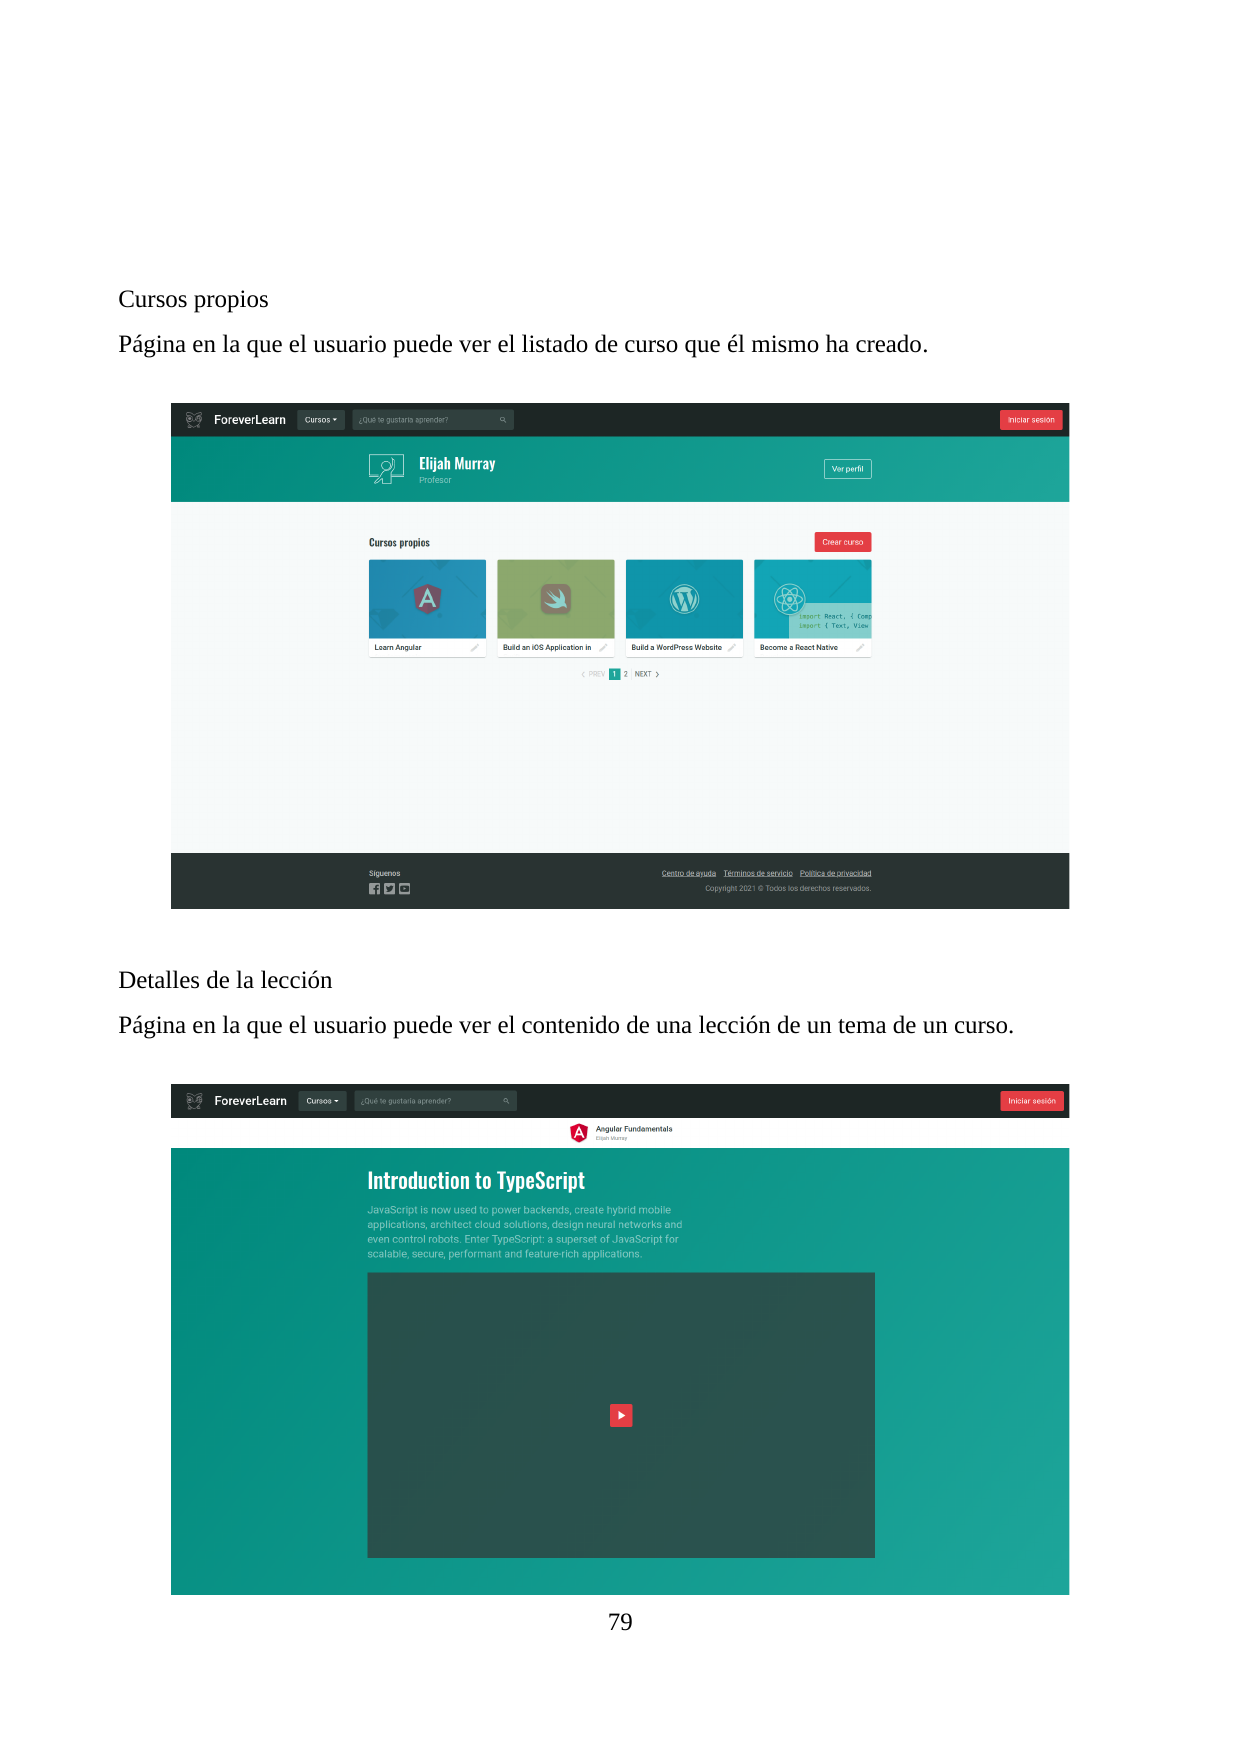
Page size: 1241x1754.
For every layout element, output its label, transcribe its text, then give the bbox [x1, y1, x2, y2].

text Página en la que el usuario puede ver el contenido de una lección de un tema de un curso. [118, 1011, 1017, 1039]
text Detalles de la lección [118, 965, 1017, 994]
picture [171, 1084, 1070, 1595]
text Cursos propios [118, 284, 1017, 313]
text Página en la que el usuario puede ver el listado de curso que él mismo ha creado. [118, 329, 1017, 358]
picture [171, 403, 1070, 909]
